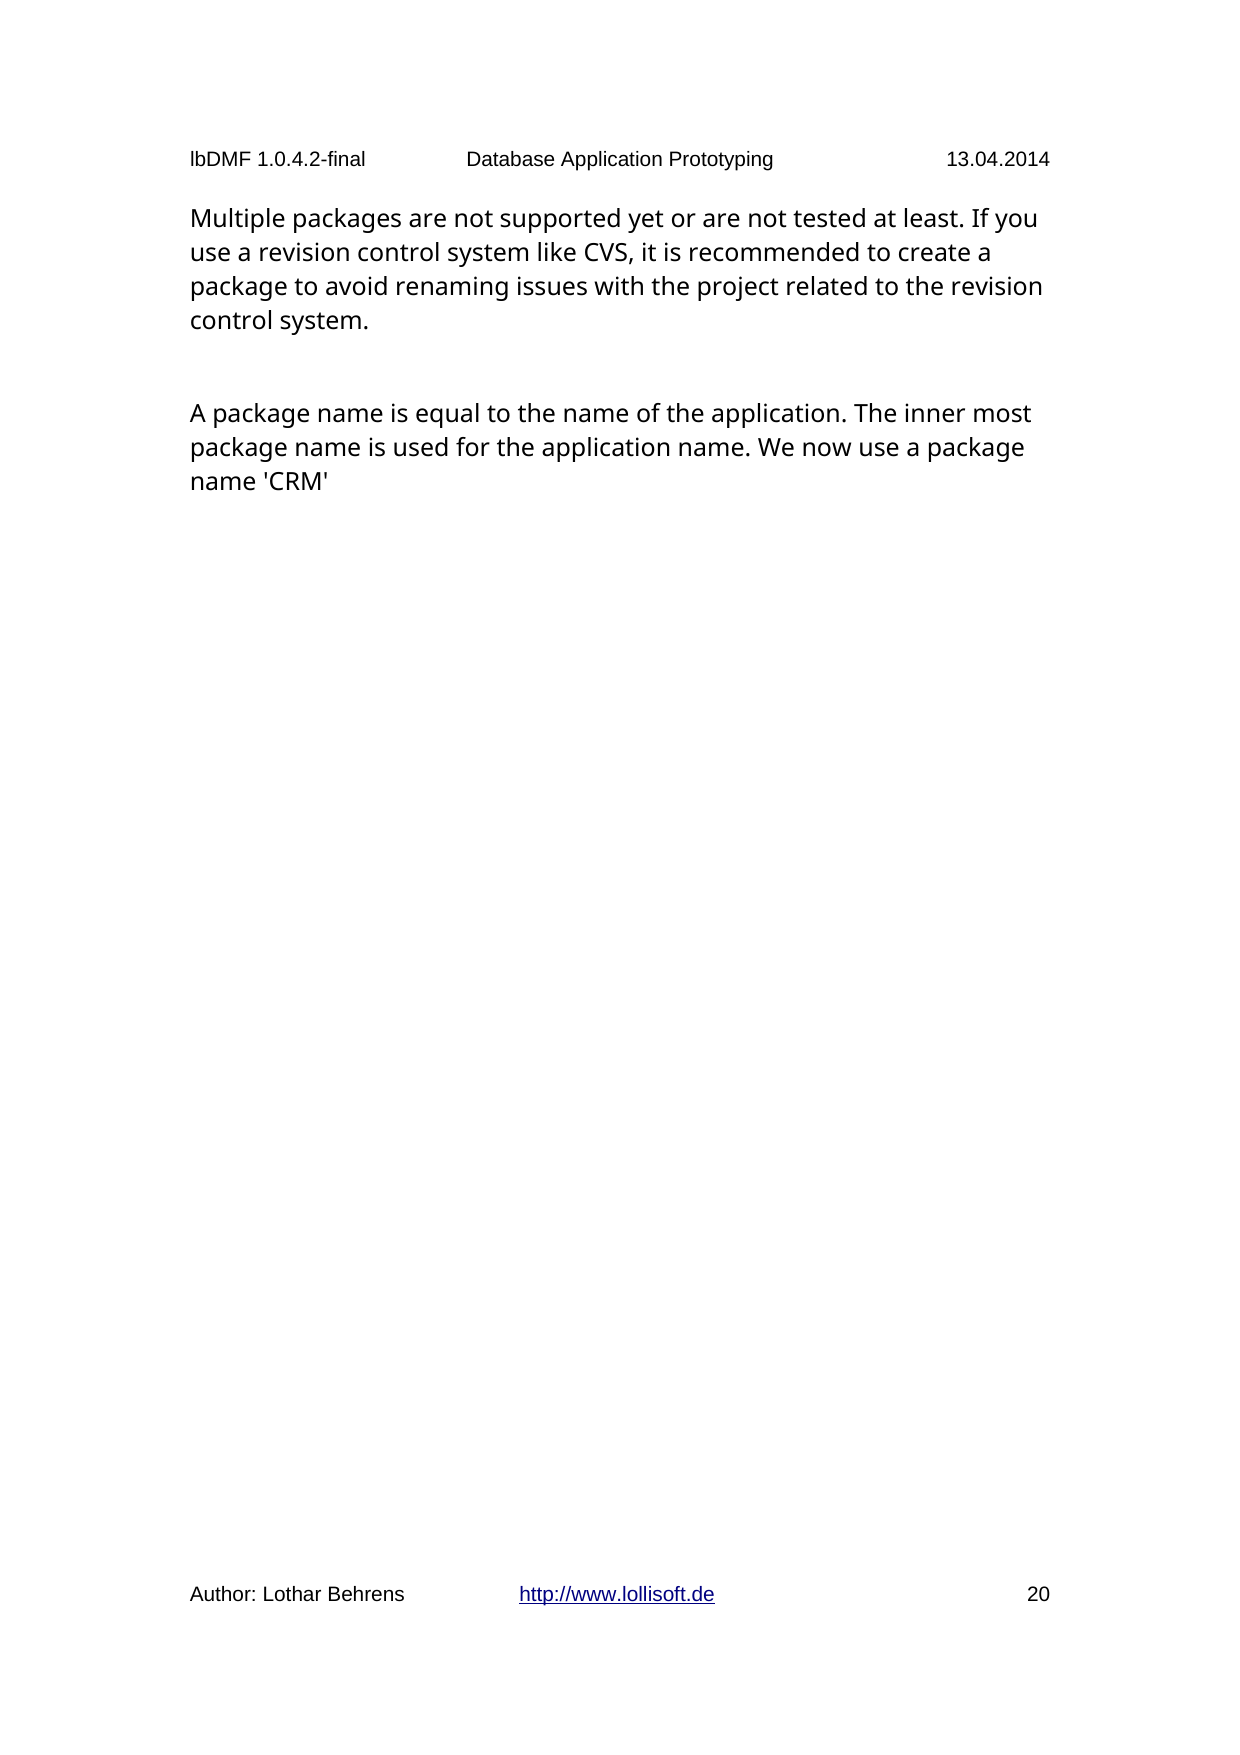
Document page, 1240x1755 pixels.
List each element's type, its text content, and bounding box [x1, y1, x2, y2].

text Multiple packages are not supported yet or are not tested at least. If you use a revision control system like CVS, it is recommended to create a package to avoid renaming issues with the project related to the revision control system. [189, 201, 1050, 337]
text A package name is equal to the name of the application. The inner most package name is used for the application name. We now use a package name 'CRM' [189, 396, 1050, 498]
